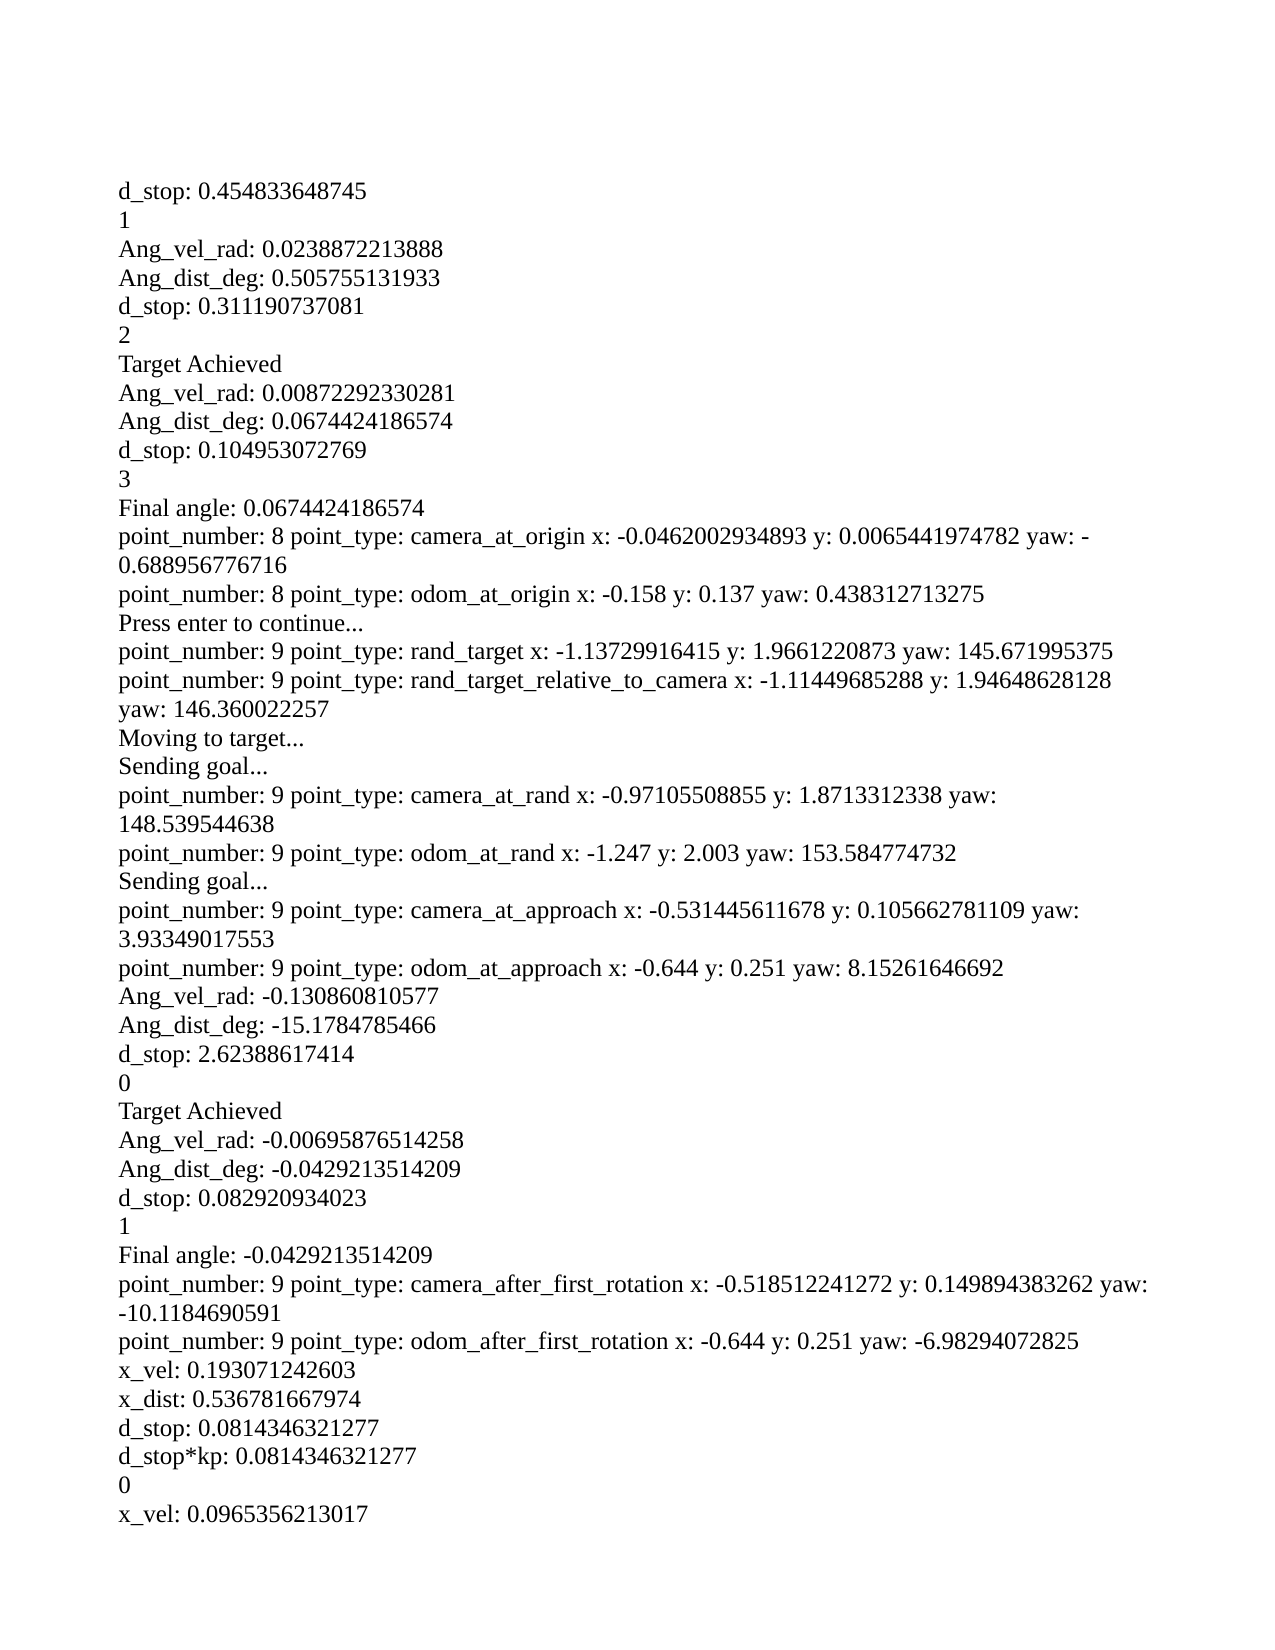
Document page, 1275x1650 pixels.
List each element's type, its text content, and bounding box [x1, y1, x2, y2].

text Sending goal... [118, 866, 1157, 895]
text 2 [118, 320, 1157, 349]
text x_dist: 0.536781667974 [118, 1384, 1157, 1413]
text d_stop*kp: 0.0814346321277 [118, 1441, 1157, 1470]
text 1 [118, 205, 1157, 234]
text d_stop: 0.0814346321277 [118, 1413, 1157, 1441]
text 1 [118, 1211, 1157, 1240]
text Ang_dist_deg: -15.1784785466 [118, 1010, 1157, 1039]
text Target Achieved [118, 349, 1157, 378]
text point_number: 9 point_type: camera_after_first_rotation x: -0.518512241272 y: 0.149894383262 yaw: -10.1184690591 [118, 1269, 1157, 1326]
text Ang_dist_deg: 0.0674424186574 [118, 406, 1157, 435]
text d_stop: 2.62388617414 [118, 1039, 1157, 1068]
text x_vel: 0.193071242603 [118, 1355, 1157, 1384]
text Ang_vel_rad: 0.0238872213888 [118, 234, 1157, 263]
text Ang_vel_rad: -0.130860810577 [118, 981, 1157, 1010]
text d_stop: 0.104953072769 [118, 435, 1157, 464]
text point_number: 8 point_type: odom_at_origin x: -0.158 y: 0.137 yaw: 0.438312713275 [118, 579, 1157, 608]
text Final angle: 0.0674424186574 [118, 493, 1157, 521]
text point_number: 9 point_type: rand_target_relative_to_camera x: -1.11449685288 y: 1.94648628128 yaw: 146.360022257 [118, 665, 1157, 723]
text point_number: 9 point_type: rand_target x: -1.13729916415 y: 1.9661220873 yaw: 145.671995375 [118, 636, 1157, 665]
text x_vel: 0.0965356213017 [118, 1499, 1157, 1528]
text 3 [118, 464, 1157, 493]
text Moving to target... [118, 723, 1157, 751]
text Ang_vel_rad: 0.00872292330281 [118, 378, 1157, 406]
text Ang_dist_deg: 0.505755131933 [118, 263, 1157, 291]
text Press enter to continue... [118, 608, 1157, 636]
text d_stop: 0.082920934023 [118, 1183, 1157, 1211]
text point_number: 8 point_type: camera_at_origin x: -0.0462002934893 y: 0.0065441974782 yaw: -0.688956776716 [118, 521, 1157, 579]
text Ang_vel_rad: -0.00695876514258 [118, 1125, 1157, 1154]
text Sending goal... [118, 751, 1157, 780]
text point_number: 9 point_type: odom_at_approach x: -0.644 y: 0.251 yaw: 8.15261646692 [118, 953, 1157, 981]
text 0 [118, 1470, 1157, 1499]
text point_number: 9 point_type: camera_at_rand x: -0.97105508855 y: 1.8713312338 yaw: 148.539544638 [118, 780, 1157, 838]
text point_number: 9 point_type: camera_at_approach x: -0.531445611678 y: 0.105662781109 yaw: 3.93349017553 [118, 895, 1157, 953]
text Target Achieved [118, 1096, 1157, 1125]
text 0 [118, 1068, 1157, 1096]
text Final angle: -0.0429213514209 [118, 1240, 1157, 1269]
text d_stop: 0.311190737081 [118, 291, 1157, 320]
text point_number: 9 point_type: odom_after_first_rotation x: -0.644 y: 0.251 yaw: -6.98294072825 [118, 1326, 1157, 1355]
text point_number: 9 point_type: odom_at_rand x: -1.247 y: 2.003 yaw: 153.584774732 [118, 838, 1157, 866]
text Ang_dist_deg: -0.0429213514209 [118, 1154, 1157, 1183]
text d_stop: 0.454833648745 [118, 176, 1157, 205]
